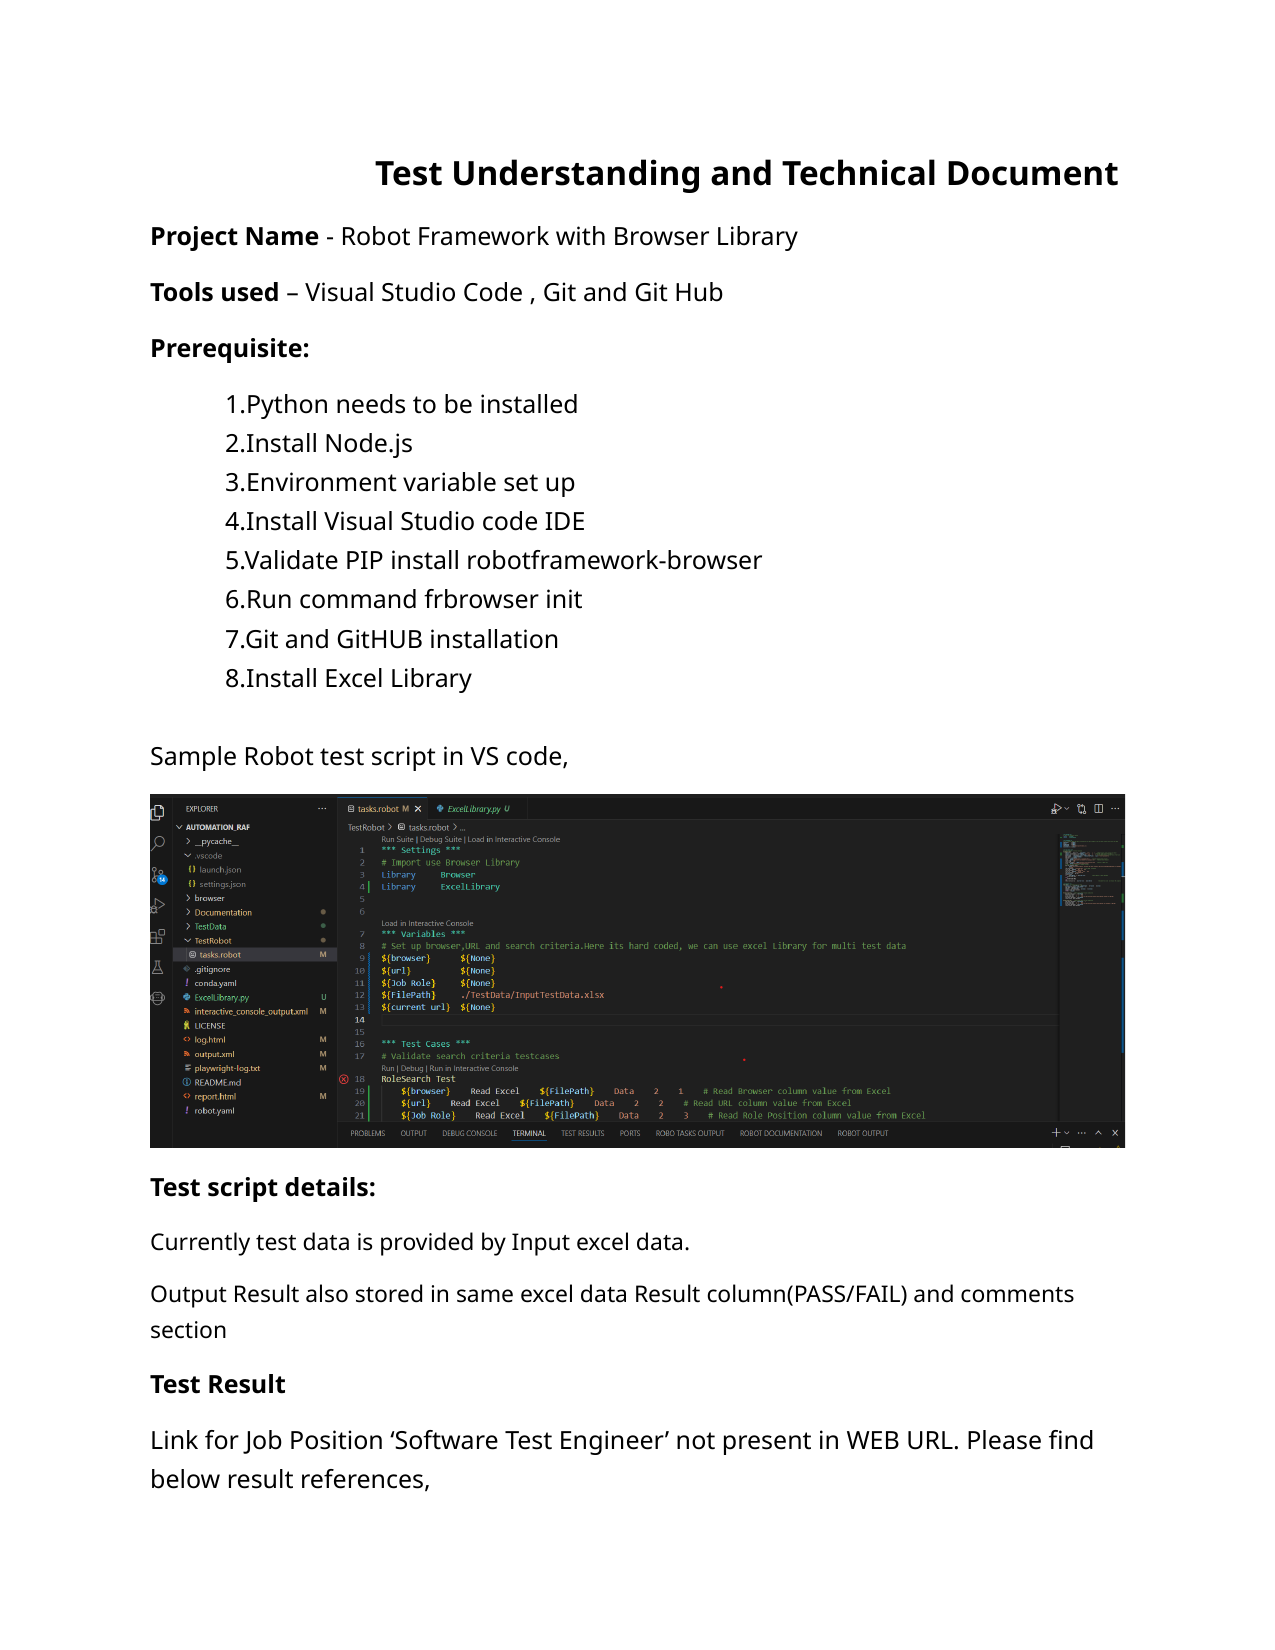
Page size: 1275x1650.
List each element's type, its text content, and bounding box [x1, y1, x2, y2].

text 7.Git and GitHUB installation [225, 621, 1125, 655]
text 1.Python needs to be installed [225, 386, 1125, 420]
text Test Understanding and Technical Document [300, 150, 1125, 195]
text 3.Environment variable set up [225, 465, 1125, 499]
text 2.Install Node.js [225, 426, 1125, 459]
text Test Result [150, 1367, 1125, 1401]
text Sample Robot test script in VS code, [150, 739, 1125, 773]
text Prerequisite: [150, 331, 1125, 364]
text 4.Install Visual Studio code IDE [225, 504, 1125, 538]
text Output Result also stored in same excel data Result column(PASS/FAIL) and comments section [150, 1278, 1125, 1345]
text Link for Job Position ‘Software Test Engineer’ not present in WEB URL. Please find below result references, [150, 1422, 1125, 1496]
text 6.Run command frbrowser init [225, 582, 1125, 616]
text 5.Validate PIP install robotframework-browser [225, 543, 1125, 577]
text Currently test data is provided by Input excel data. [150, 1225, 1125, 1257]
text 8.Install Excel Library [225, 661, 1125, 694]
text Tools used – Visual Studio Code , Git and Git Hub [150, 275, 1125, 309]
text Test script details: [150, 1169, 1125, 1204]
text Project Name - Robot Framework with Browser Library [150, 219, 1125, 253]
